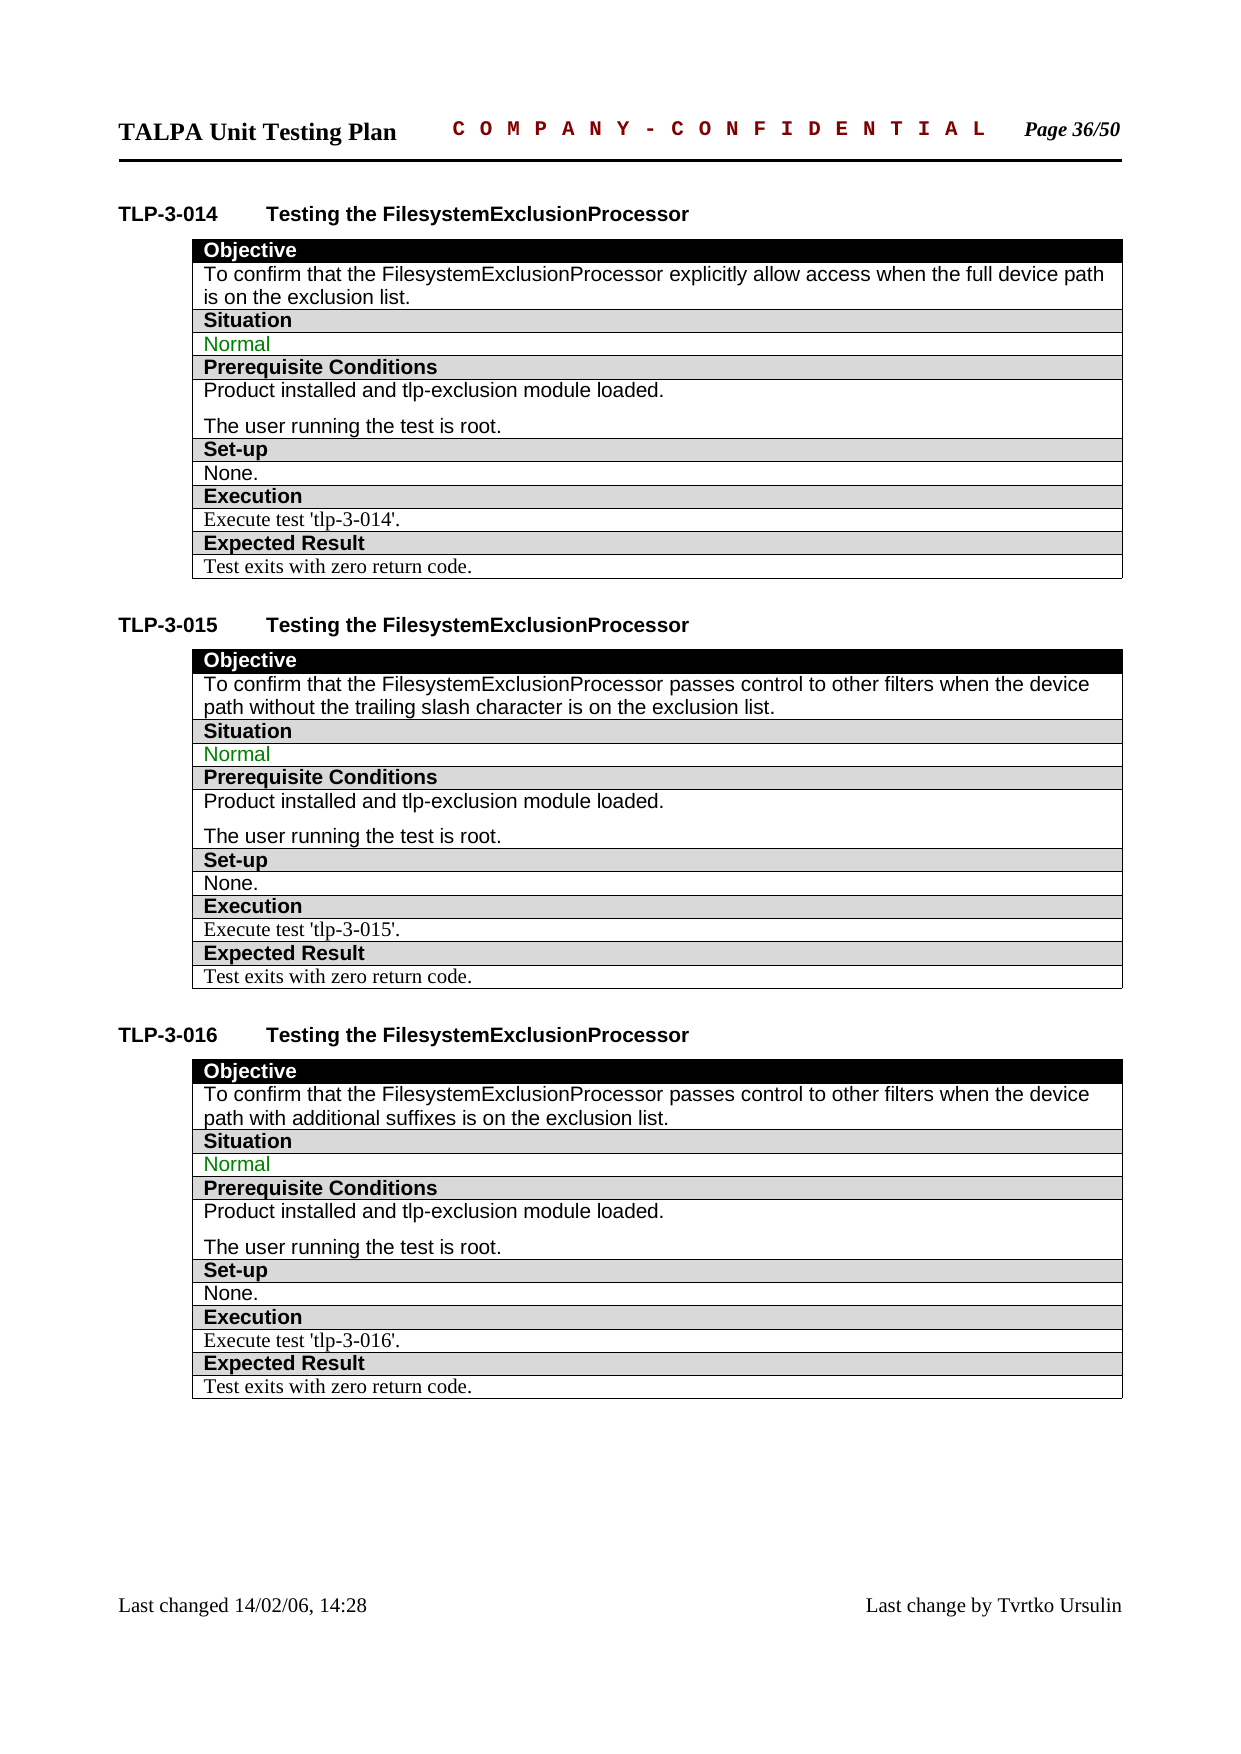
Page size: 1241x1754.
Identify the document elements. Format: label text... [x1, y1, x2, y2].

table_cell Execute test 'tlp-3-014'. [193, 509, 1122, 531]
table_cell Prerequisite Conditions [193, 1177, 1122, 1199]
text TLP-3-014 Testing the FilesystemExclusionProcessor [118, 203, 1122, 226]
table_cell Product installed and tlp-exclusion module loaded. The user running the test is root. [193, 790, 1122, 848]
table_header Objective [193, 240, 1122, 262]
text TLP-3-015 Testing the FilesystemExclusionProcessor [118, 613, 1122, 637]
table_cell Test exits with zero return code. [193, 966, 1122, 988]
table_cell Execution [193, 486, 1122, 508]
table_cell None. [193, 462, 1122, 485]
table_cell Test exits with zero return code. [193, 555, 1122, 578]
text TLP-3-016 Testing the FilesystemExclusionProcessor [118, 1024, 1122, 1047]
table_cell Expected Result [193, 942, 1122, 965]
table_cell Product installed and tlp-exclusion module loaded. The user running the test is root. [193, 1200, 1122, 1259]
table_cell Normal [193, 333, 1122, 355]
table_cell Normal [193, 744, 1122, 766]
table_cell Situation [193, 310, 1122, 332]
table_cell Execute test 'tlp-3-015'. [193, 919, 1122, 941]
table_cell None. [193, 1283, 1122, 1305]
table_cell Situation [193, 1130, 1122, 1153]
table_cell Test exits with zero return code. [193, 1376, 1122, 1398]
table_cell Execution [193, 896, 1122, 918]
table_header Objective [193, 1060, 1122, 1083]
table_cell Set-up [193, 849, 1122, 871]
table_cell Execution [193, 1306, 1122, 1329]
table_header Objective [193, 650, 1122, 673]
table_cell Prerequisite Conditions [193, 767, 1122, 789]
table_cell To confirm that the FilesystemExclusionProcessor explicitly allow access when the full device path is on the exclusion list. [193, 263, 1122, 309]
table_cell Situation [193, 720, 1122, 743]
table_cell To confirm that the FilesystemExclusionProcessor passes control to other filters when the device path without the trailing slash character is on the exclusion list. [193, 674, 1122, 719]
table_cell To confirm that the FilesystemExclusionProcessor passes control to other filters when the device path with additional suffixes is on the exclusion list. [193, 1084, 1122, 1129]
table_cell Execute test 'tlp-3-016'. [193, 1330, 1122, 1352]
table_cell Set-up [193, 1260, 1122, 1282]
table_cell Set-up [193, 439, 1122, 461]
table_cell Expected Result [193, 532, 1122, 554]
table_cell Prerequisite Conditions [193, 356, 1122, 379]
table_cell Expected Result [193, 1353, 1122, 1375]
table_cell None. [193, 872, 1122, 895]
table_cell Normal [193, 1154, 1122, 1176]
table_cell Product installed and tlp-exclusion module loaded. The user running the test is root. [193, 380, 1122, 438]
